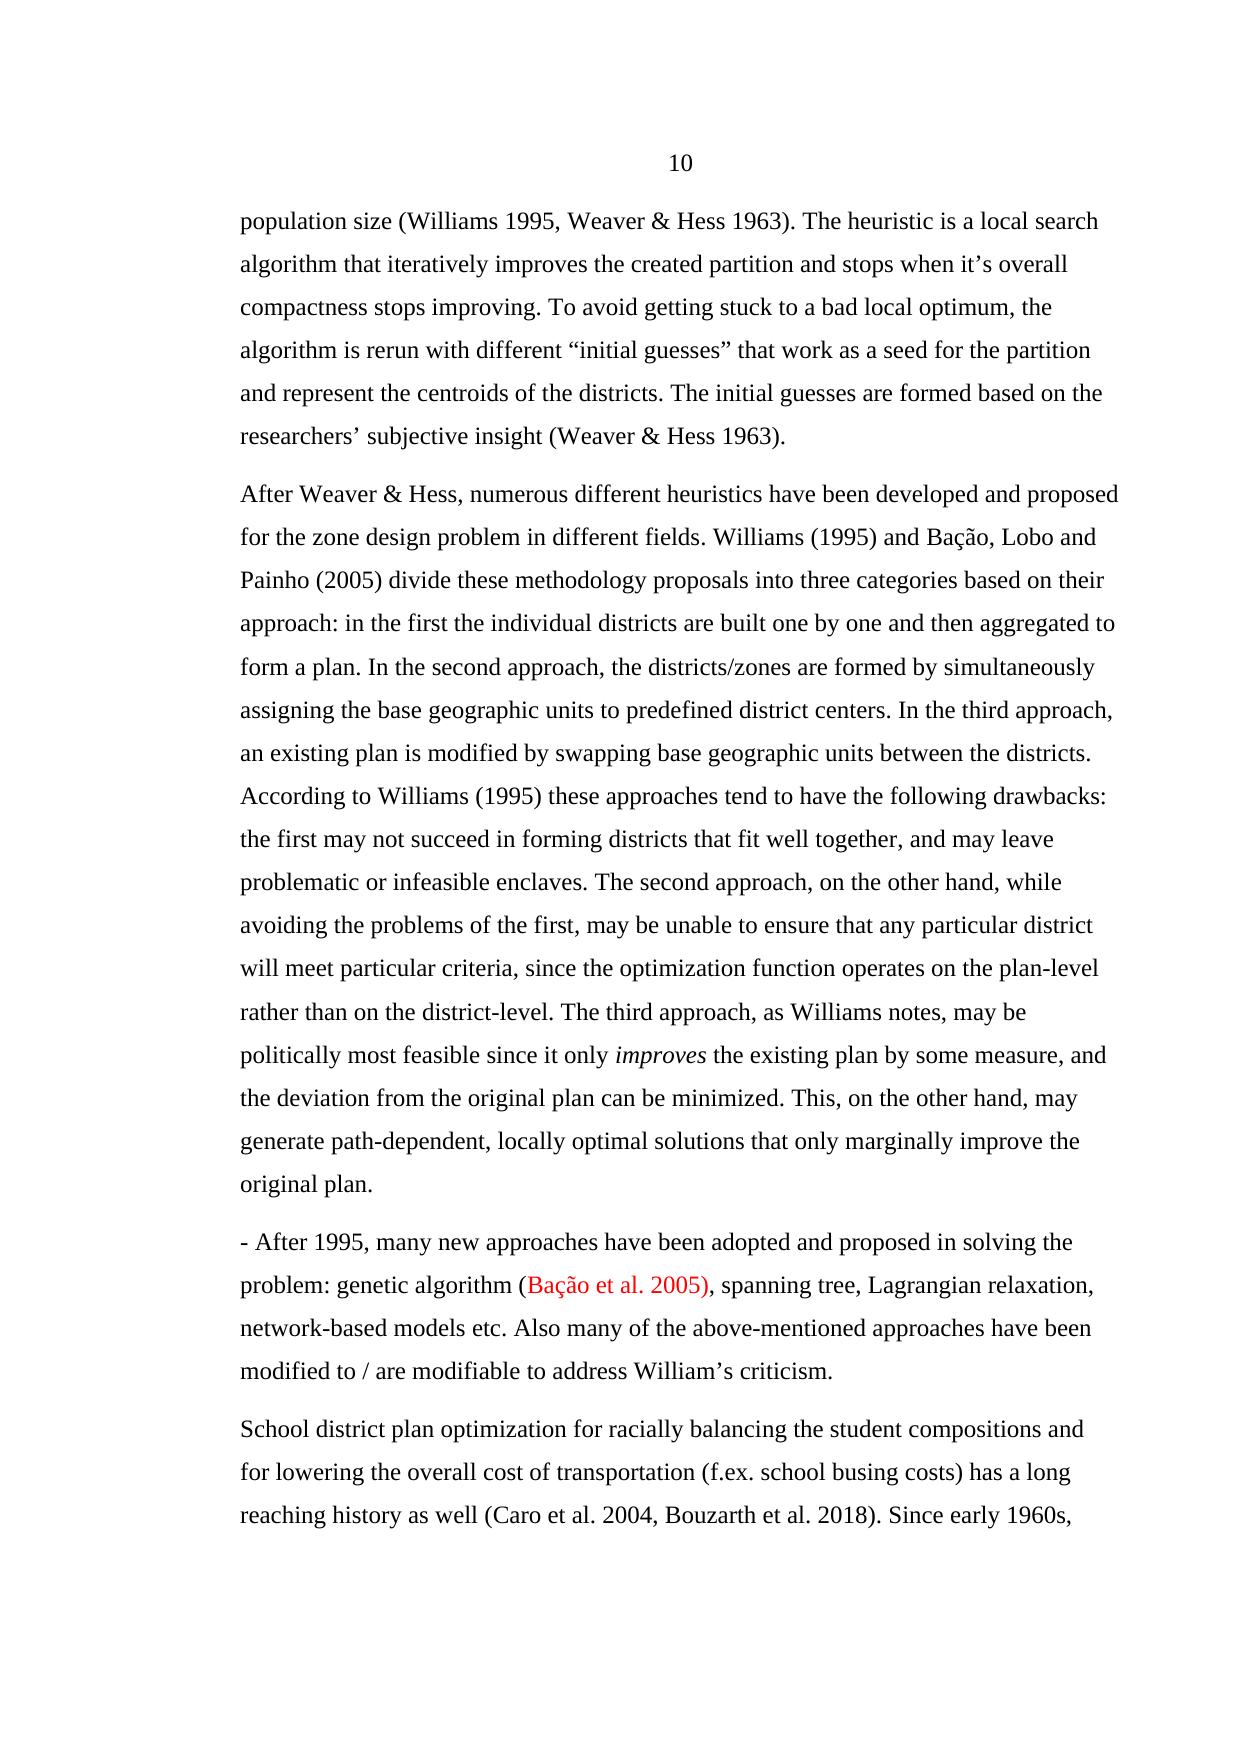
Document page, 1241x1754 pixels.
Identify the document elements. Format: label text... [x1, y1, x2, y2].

text population size (Williams 1995, Weaver & Hess 1963). The heuristic is a local search algorithm that iteratively improves the created partition and stops when it’s overall compactness stops improving. To avoid getting stuck to a bad local optimum, the algorithm is rerun with different “initial guesses” that work as a seed for the partition and represent the centroids of the districts. The initial guesses are formed based on the researchers’ subjective insight (Weaver & Hess 1963). [240, 206, 1121, 450]
text - After 1995, many new approaches have been adopted and proposed in solving the problem: genetic algorithm (Bação et al. 2005), spanning tree, Lagrangian relaxation, network-based models etc. Also many of the above-mentioned approaches have been modified to / are modifiable to address William’s criticism. [240, 1227, 1121, 1385]
text School district plan optimization for racially balancing the student compositions and for lowering the overall cost of transportation (f.ex. school busing costs) has a long reaching history as well (Caro et al. 2004, Bouzarth et al. 2018). Since early 1960s, [240, 1414, 1121, 1529]
text After Weaver & Hess, numerous different heuristics have been developed and proposed for the zone design problem in different fields. Williams (1995) and Bação, Lobo and Painho (2005) divide these methodology proposals into three categories based on their approach: in the first the individual districts are built one by one and then aggregated to form a plan. In the second approach, the districts/zones are formed by simultaneously assigning the base geographic units to predefined district centers. In the third approach, an existing plan is modified by swapping base geographic units between the districts. According to Williams (1995) these approaches tend to have the following drawbacks: the first may not succeed in forming districts that fit well together, and may leave problematic or infeasible enclaves. The second approach, on the other hand, while avoiding the problems of the first, may be unable to ensure that any particular district will meet particular criteria, since the optimization function operates on the plan-level rather than on the district-level. The third approach, as Williams notes, may be politically most feasible since it only improves the existing plan by some measure, and the deviation from the original plan can be minimized. This, on the other hand, may generate path-dependent, locally optimal solutions that only marginally improve the original plan. [240, 479, 1121, 1198]
